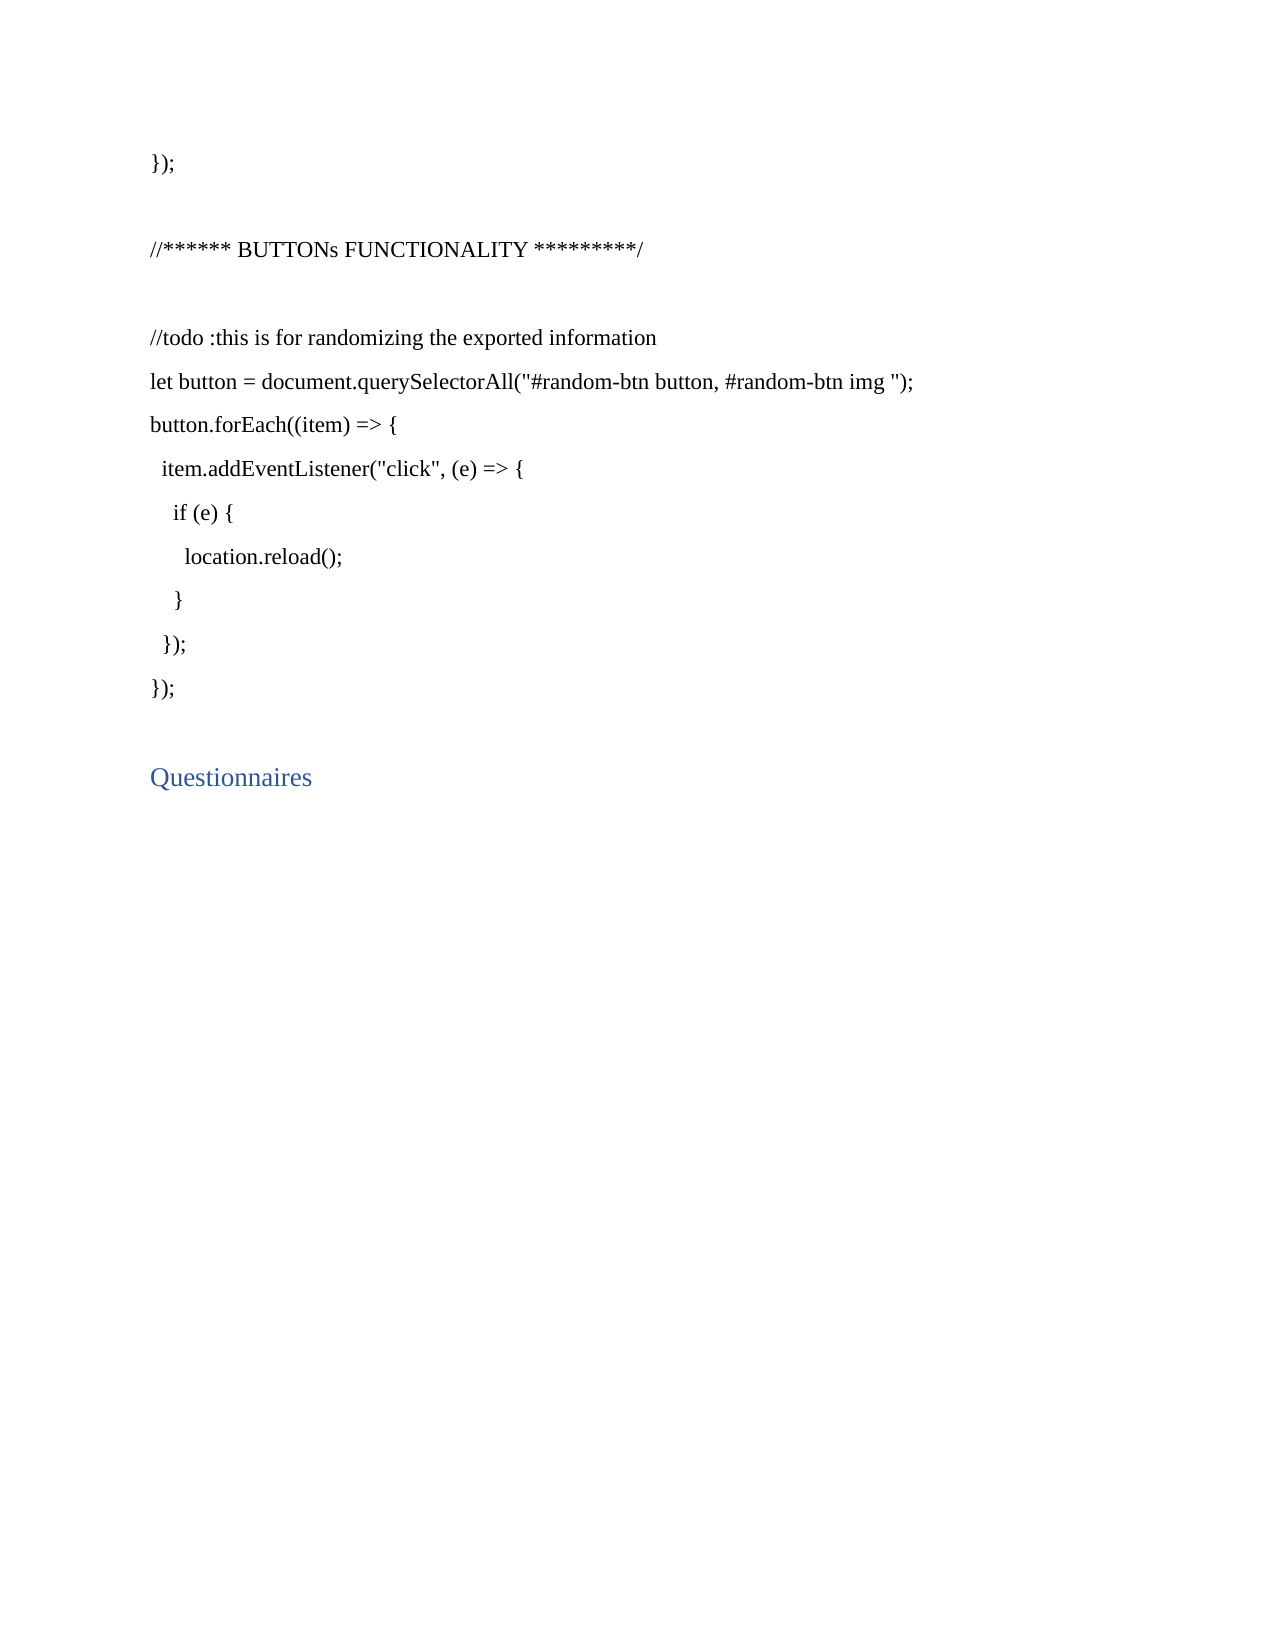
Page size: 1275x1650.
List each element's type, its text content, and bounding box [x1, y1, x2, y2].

text //****** BUTTONs FUNCTIONALITY *********/ [150, 237, 1125, 263]
text } [150, 587, 1125, 613]
text //todo :this is for randomizing the exported information [150, 325, 1125, 350]
text }); [150, 675, 1125, 700]
text if (e) { [150, 500, 1125, 525]
text item.addEventListener("click", (e) => { [150, 456, 1125, 482]
subtitle Questionnaires [150, 762, 1125, 792]
text let button = document.querySelectorAll("#random-btn button, #random-btn img "); [150, 369, 1125, 394]
text location.reload(); [150, 544, 1125, 569]
text button.forEach((item) => { [150, 412, 1125, 438]
text }); [150, 150, 1125, 175]
text }); [150, 631, 1125, 657]
